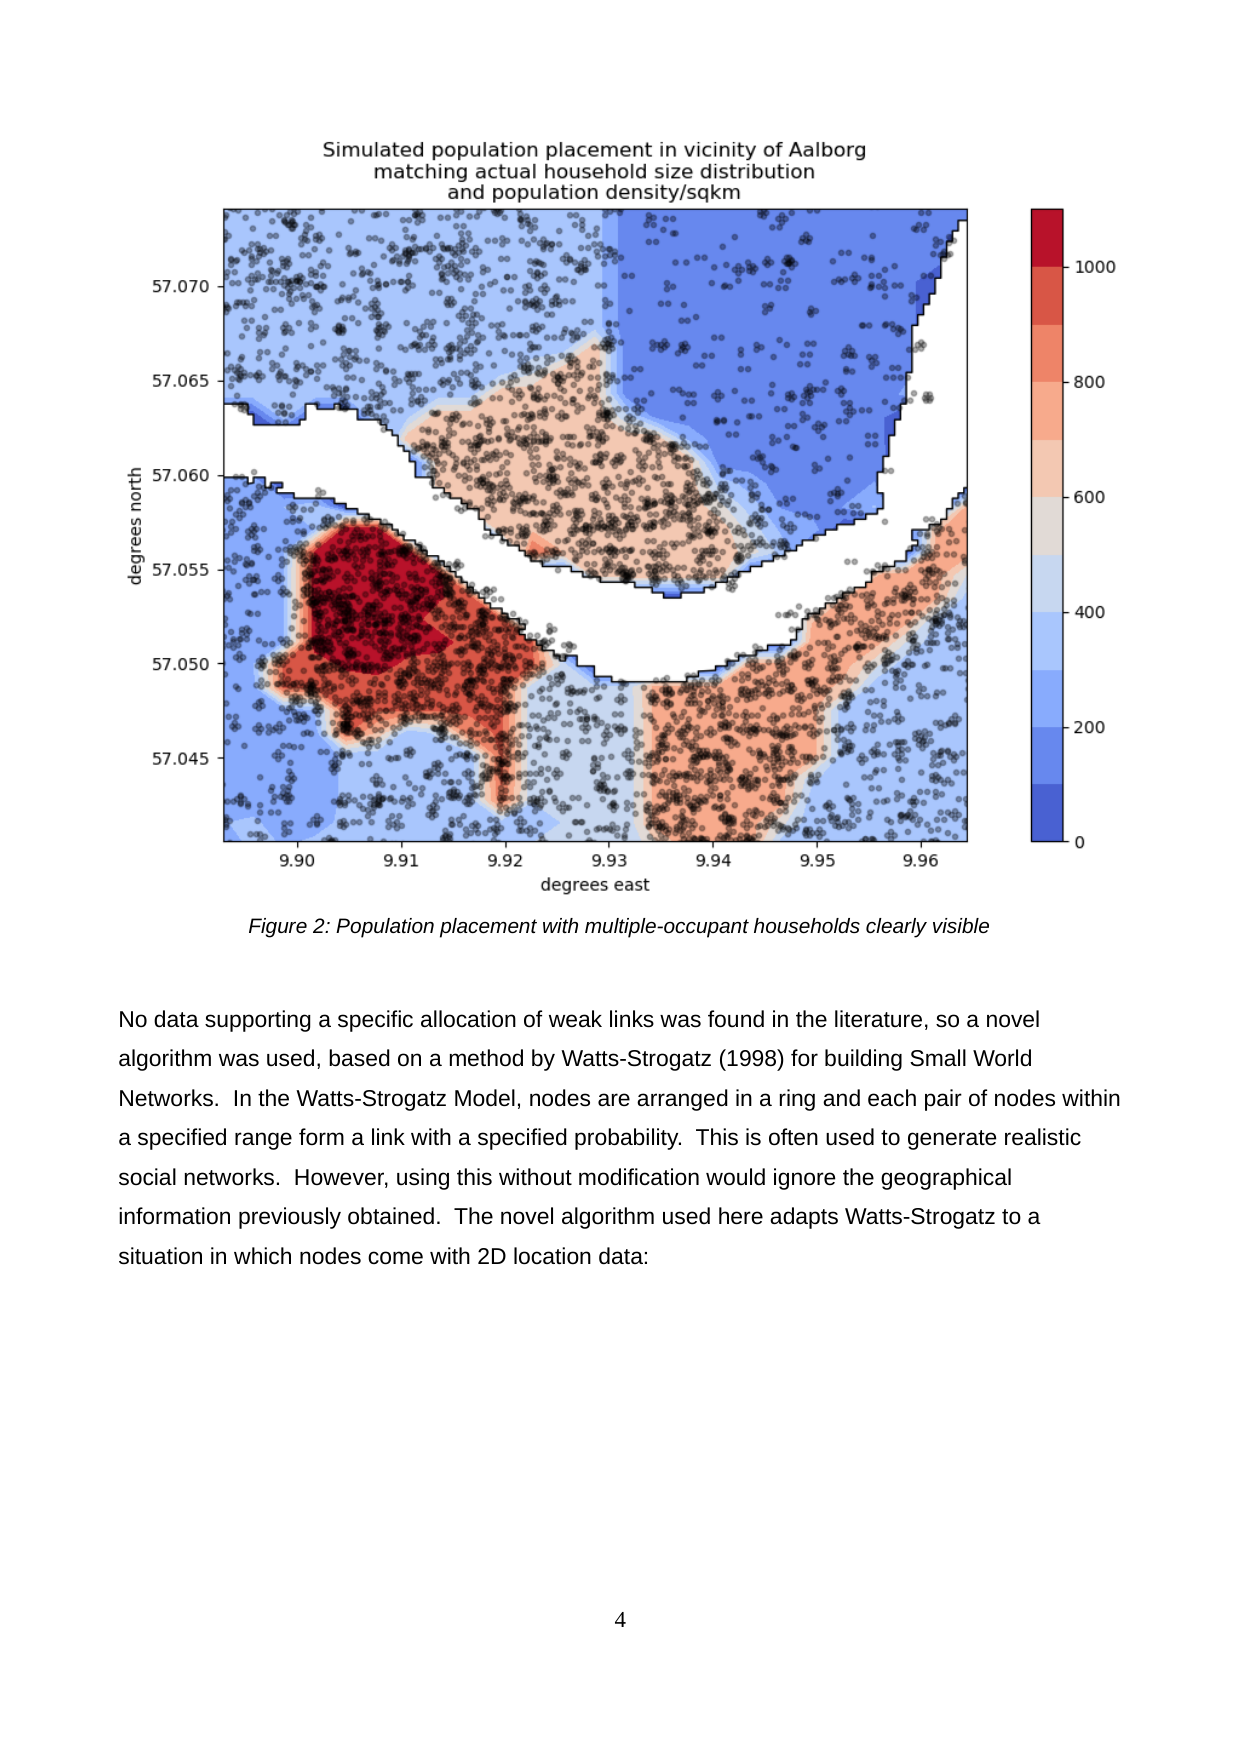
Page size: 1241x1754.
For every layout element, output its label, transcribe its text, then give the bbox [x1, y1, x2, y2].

text No data supporting a specific allocation of weak links was found in the literature, so a novel algorithm was used, based on a method by Watts-Strogatz (1998) for building Small World Networks. In the Watts-Strogatz Model, nodes are arranged in a ring and each pair of nodes within a specified range form a link with a specified probability. This is often used to generate realistic social networks. However, using this without modification would ignore the geographical information previously obtained. The novel algorithm used here adapts Watts-Strogatz to a situation in which nodes come with 2D location data: [118, 1006, 1122, 1269]
text Figure 2: Population placement with multiple-occupant households clearly visible [118, 915, 1122, 938]
picture [118, 130, 1123, 915]
